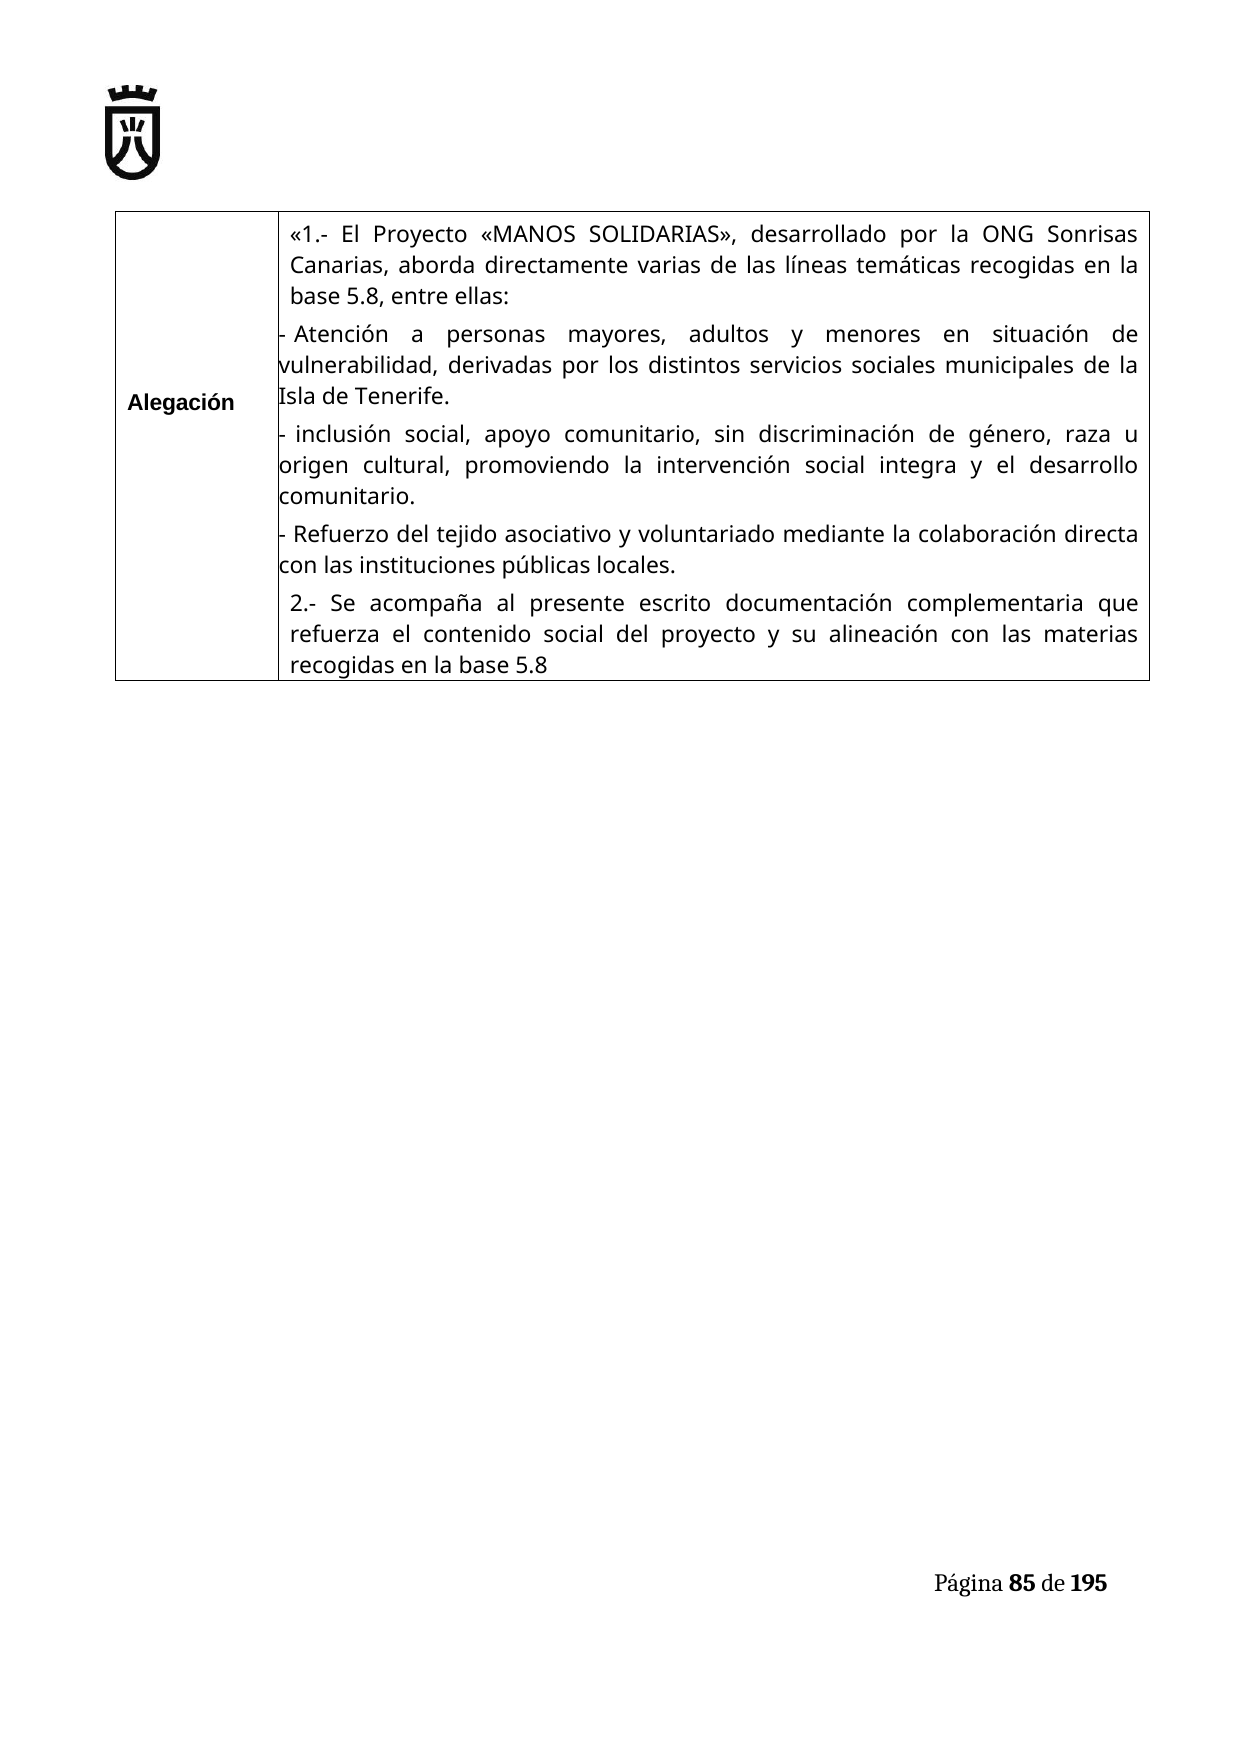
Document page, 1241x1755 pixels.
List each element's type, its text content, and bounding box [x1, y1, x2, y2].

table_cell Alegación [116, 212, 278, 680]
table_cell «1.- El Proyecto «MANOS SOLIDARIAS», desarrollado por la ONG Sonrisas Canarias, aborda directamente varias de las líneas temáticas recogidas en la base 5.8, entre ellas: Atención a personas mayores, adultos y menores en situación de vulnerabilidad, derivadas por los distintos servicios sociales municipales de la Isla de Tenerife. inclusión social, apoyo comunitario, sin discriminación de género, raza u origen cultural, promoviendo la intervención social integra y el desarrollo comunitario. Refuerzo del tejido asociativo y voluntariado mediante la colaboración directa con las instituciones públicas locales. 2.- Se acompaña al presente escrito documentación complementaria que refuerza el contenido social del proyecto y su alineación con las materias recogidas en la base 5.8 [279, 212, 1149, 680]
